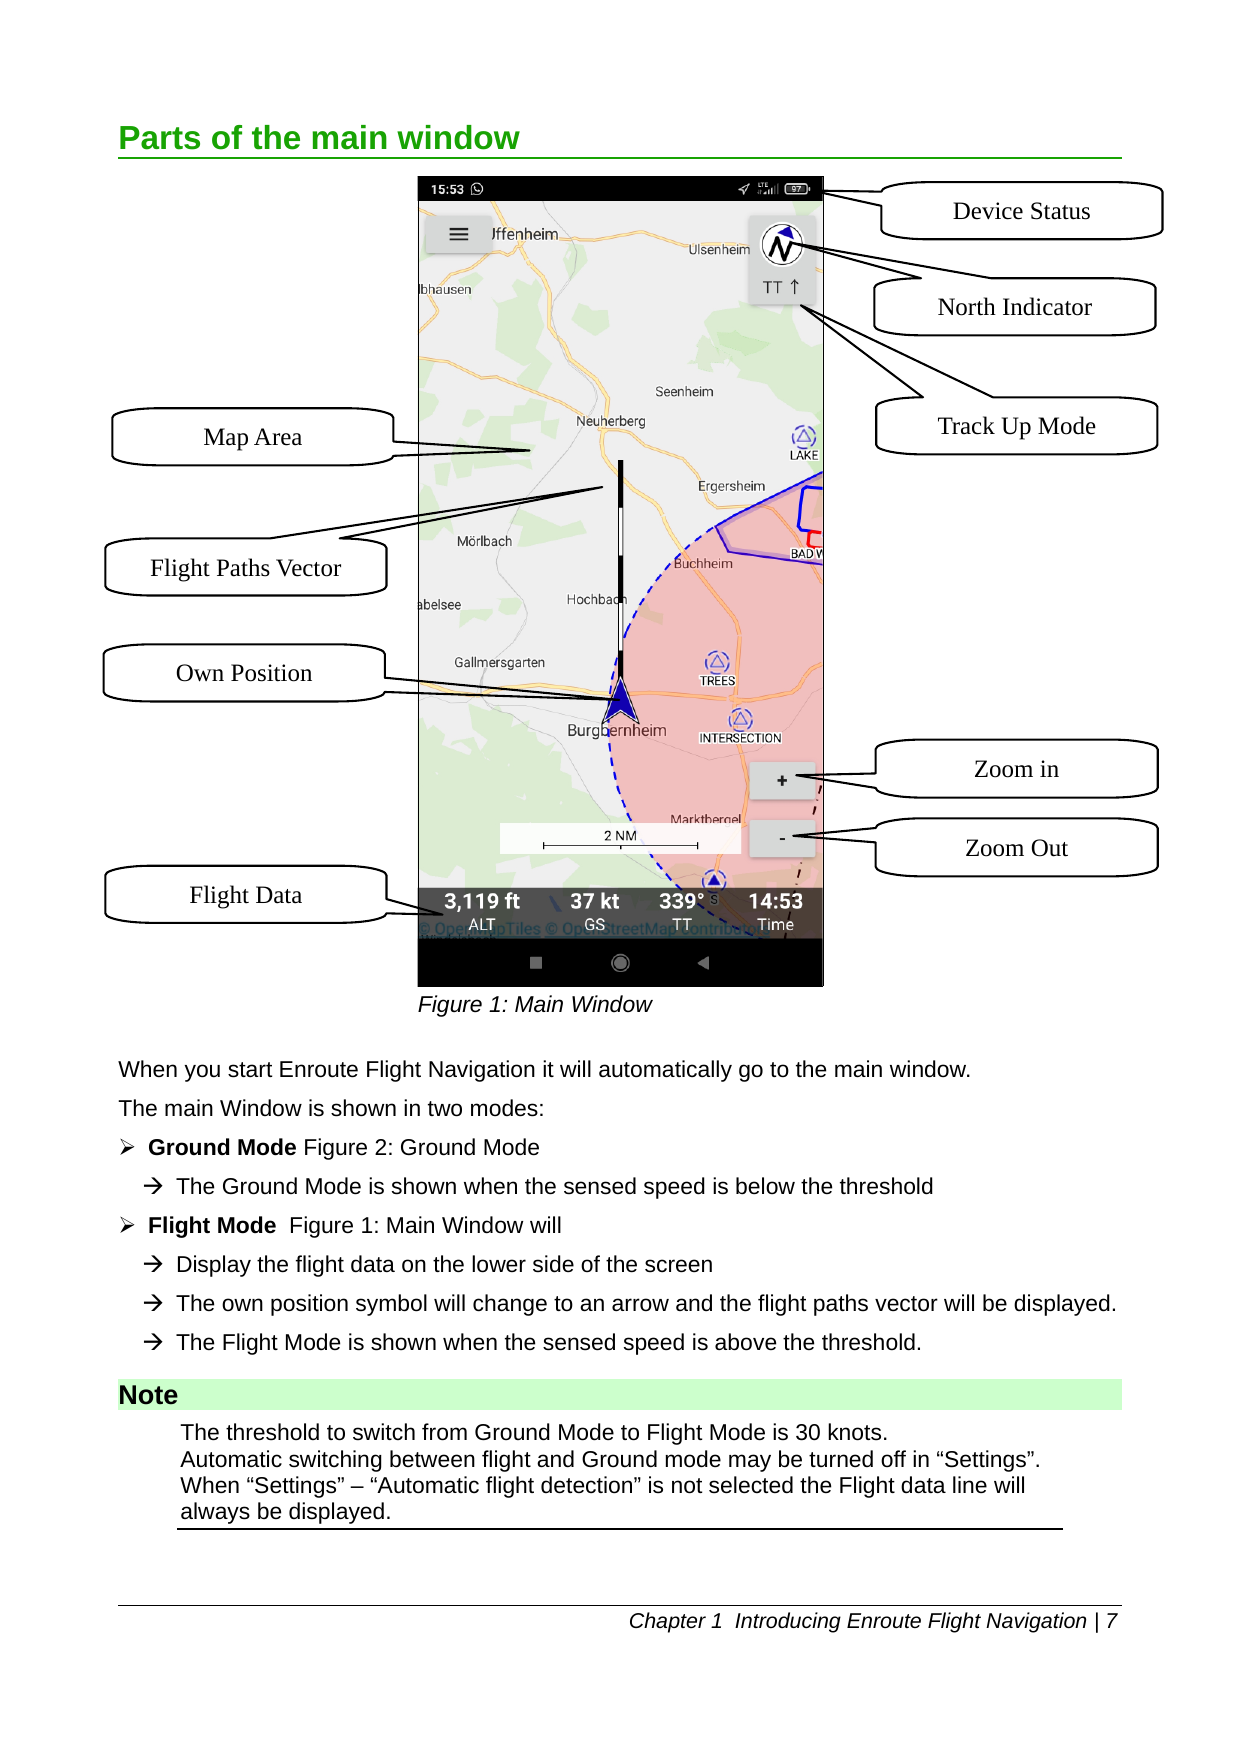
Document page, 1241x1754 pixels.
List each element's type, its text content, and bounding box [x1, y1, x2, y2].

picture [419, 445, 490, 453]
picture [419, 504, 505, 521]
subtitle The Flight Mode is shown when the sensed speed is above the threshold. [142, 1328, 1122, 1355]
subtitle Flight Mode Figure 1: Main Window will [118, 1212, 1122, 1238]
subtitle Ground Mode Figure 2: Ground Mode [118, 1134, 1122, 1161]
subtitle The own position symbol will change to an arrow and the flight paths vector will be displayed. [142, 1289, 1122, 1316]
text The threshold to switch from Ground Mode to Flight Mode is 30 knots. Automatic switching between flight and Ground mode may be turned off in “Settings”. When “Settings” – “Automatic flight detection” is not selected the Flight data line will always be displayed. [177, 1416, 1063, 1528]
subtitle Parts of the main window [118, 118, 1122, 157]
text Figure 1: Main Window [418, 987, 823, 1018]
subtitle The main Window is shown in two modes: [118, 1095, 1122, 1122]
subtitle When you start Enroute Flight Navigation it will automatically go to the main window. [118, 1056, 1122, 1083]
subtitle Display the flight data on the lower side of the screen [142, 1251, 1122, 1277]
picture [419, 683, 556, 696]
subtitle Note [118, 1379, 1122, 1410]
subtitle The Ground Mode is shown when the sensed speed is below the threshold [142, 1173, 1122, 1199]
picture [419, 177, 823, 986]
